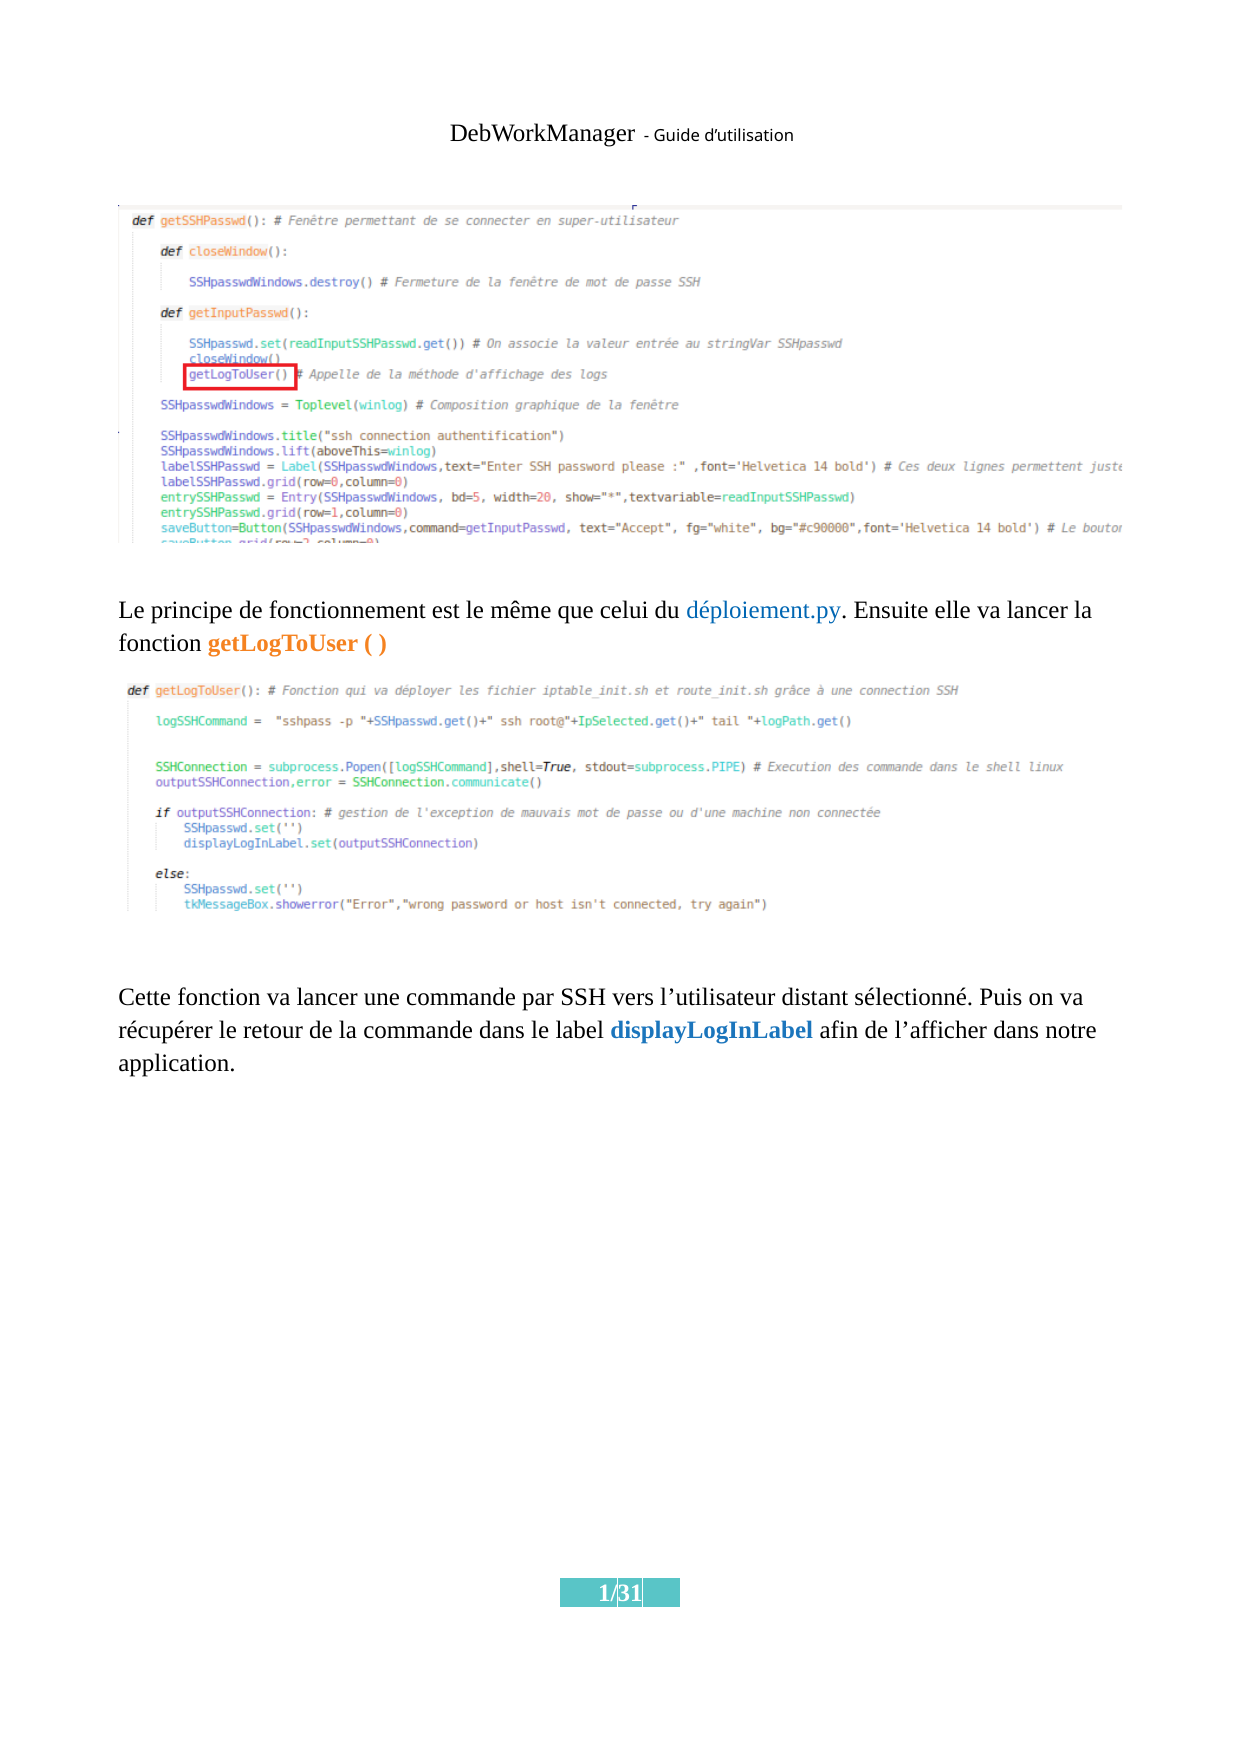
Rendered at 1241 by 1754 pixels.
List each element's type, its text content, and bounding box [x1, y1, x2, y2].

text Le principe de fonctionnement est le même que celui du déploiement.py. Ensuite elle va lancer la fonction getLogToUser ( ) [118, 595, 1122, 656]
text Cette fonction va lancer une commande par SSH vers l’utilisateur distant sélectionné. Puis on va récupérer le retour de la commande dans le label displayLogInLabel afin de l’afficher dans notre application. [118, 982, 1122, 1077]
picture [118, 675, 1123, 931]
picture [118, 205, 1123, 543]
